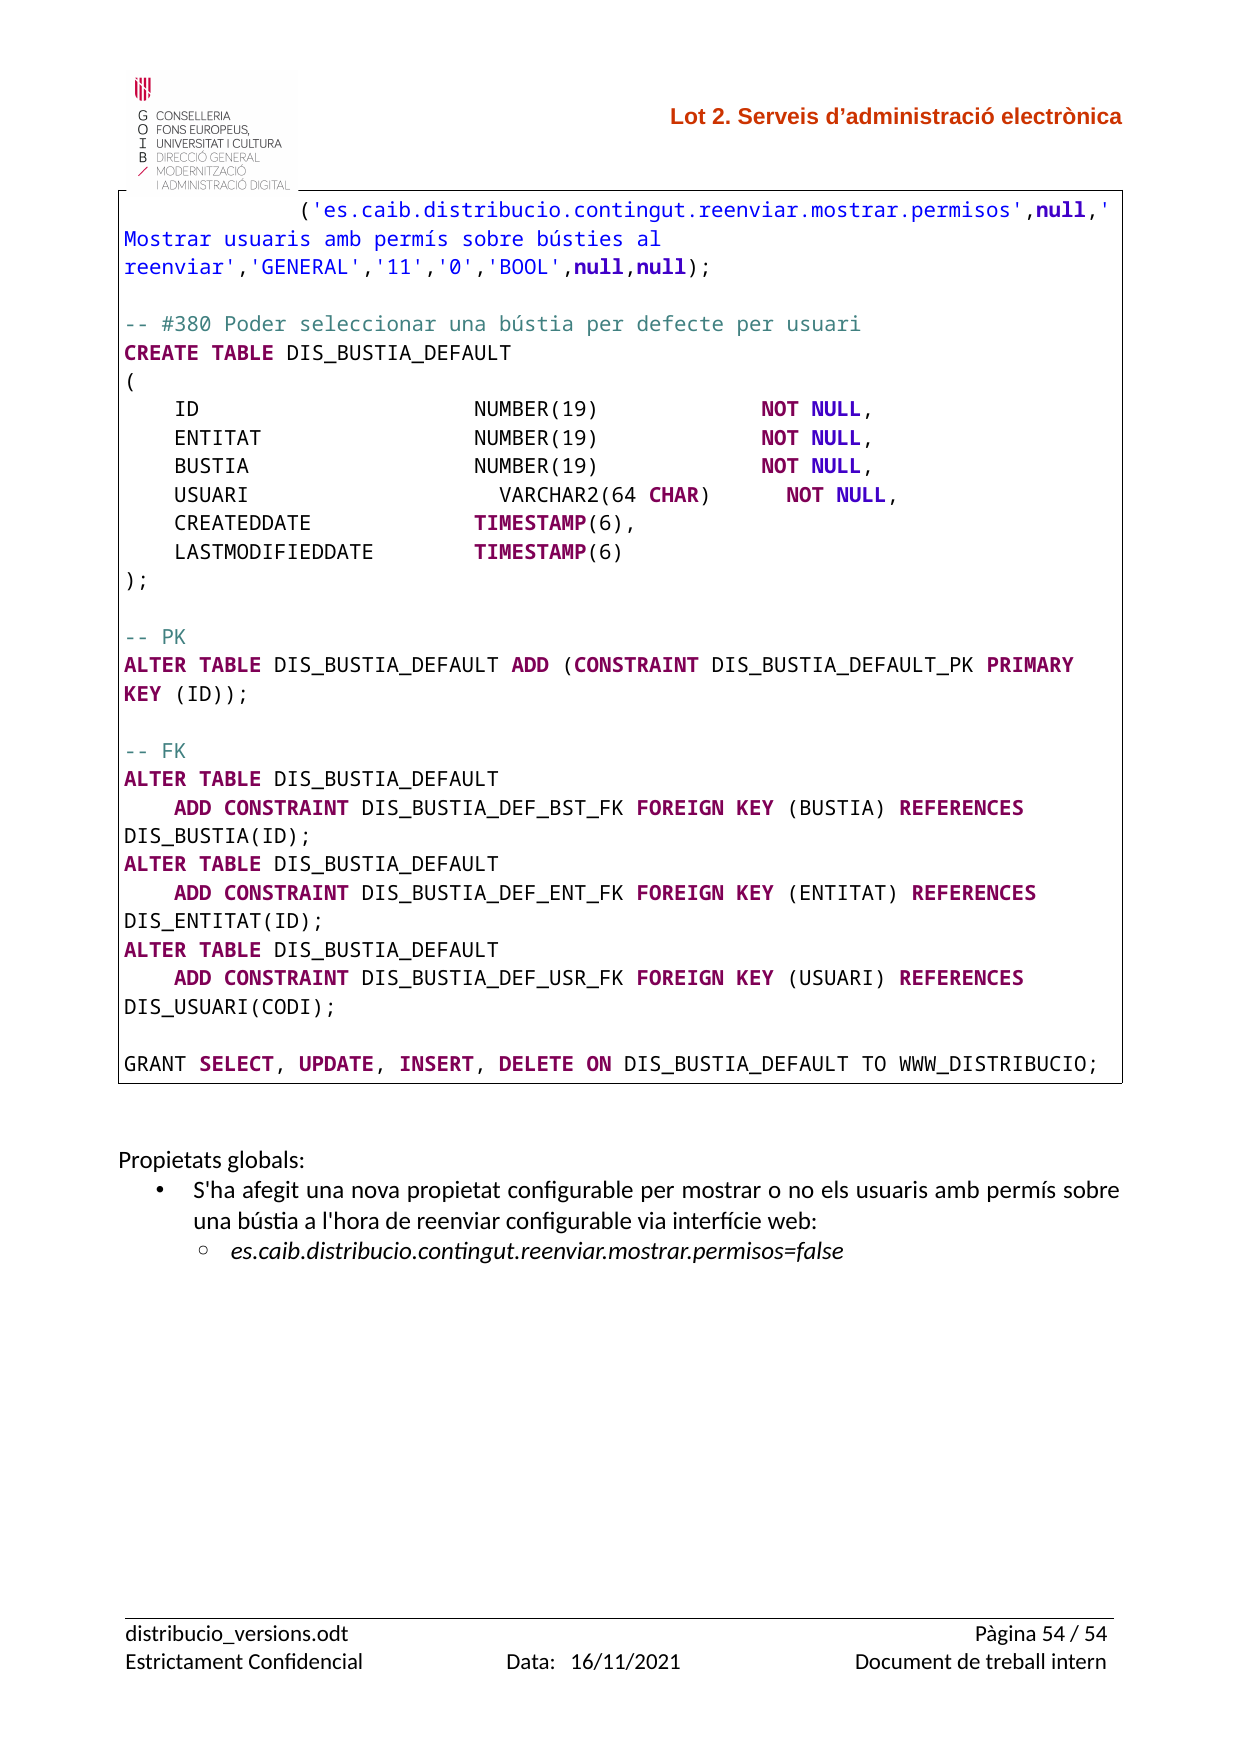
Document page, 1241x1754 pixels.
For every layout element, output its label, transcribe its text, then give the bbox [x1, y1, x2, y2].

picture [126, 70, 299, 197]
list S'ha afegit una nova propietat configurable per mostrar o no els usuaris amb permís sobre una bústia a l'hora de reenviar configurable via interfície web: [156, 1174, 1122, 1236]
table_header ('es.caib.distribucio.contingut.reenviar.mostrar.permisos',null,'Mostrar usuaris amb permís sobre bústies al reenviar','GENERAL','11','0','BOOL',null,null); -- #380 Poder seleccionar una bústia per defecte per usuari CREATE TABLE DIS_BUSTIA_DEFAULT ( ID NUMBER(19) NOT NULL, ENTITAT NUMBER(19) NOT NULL, BUSTIA NUMBER(19) NOT NULL, USUARI VARCHAR2(64 CHAR) NOT NULL, CREATEDDATE TIMESTAMP(6), LASTMODIFIEDDATE TIMESTAMP(6) ); -- PK ALTER TABLE DIS_BUSTIA_DEFAULT ADD (CONSTRAINT DIS_BUSTIA_DEFAULT_PK PRIMARY KEY (ID)); -- FK ALTER TABLE DIS_BUSTIA_DEFAULT ADD CONSTRAINT DIS_BUSTIA_DEF_BST_FK FOREIGN KEY (BUSTIA) REFERENCES DIS_BUSTIA(ID); ALTER TABLE DIS_BUSTIA_DEFAULT ADD CONSTRAINT DIS_BUSTIA_DEF_ENT_FK FOREIGN KEY (ENTITAT) REFERENCES DIS_ENTITAT(ID); ALTER TABLE DIS_BUSTIA_DEFAULT ADD CONSTRAINT DIS_BUSTIA_DEF_USR_FK FOREIGN KEY (USUARI) REFERENCES DIS_USUARI(CODI); GRANT SELECT, UPDATE, INSERT, DELETE ON DIS_BUSTIA_DEFAULT TO WWW_DISTRIBUCIO; [119, 191, 1122, 1083]
text Propietats globals: [118, 1144, 1122, 1174]
list es.caib.distribucio.contingut.reenviar.mostrar.permisos=false [193, 1236, 1122, 1266]
